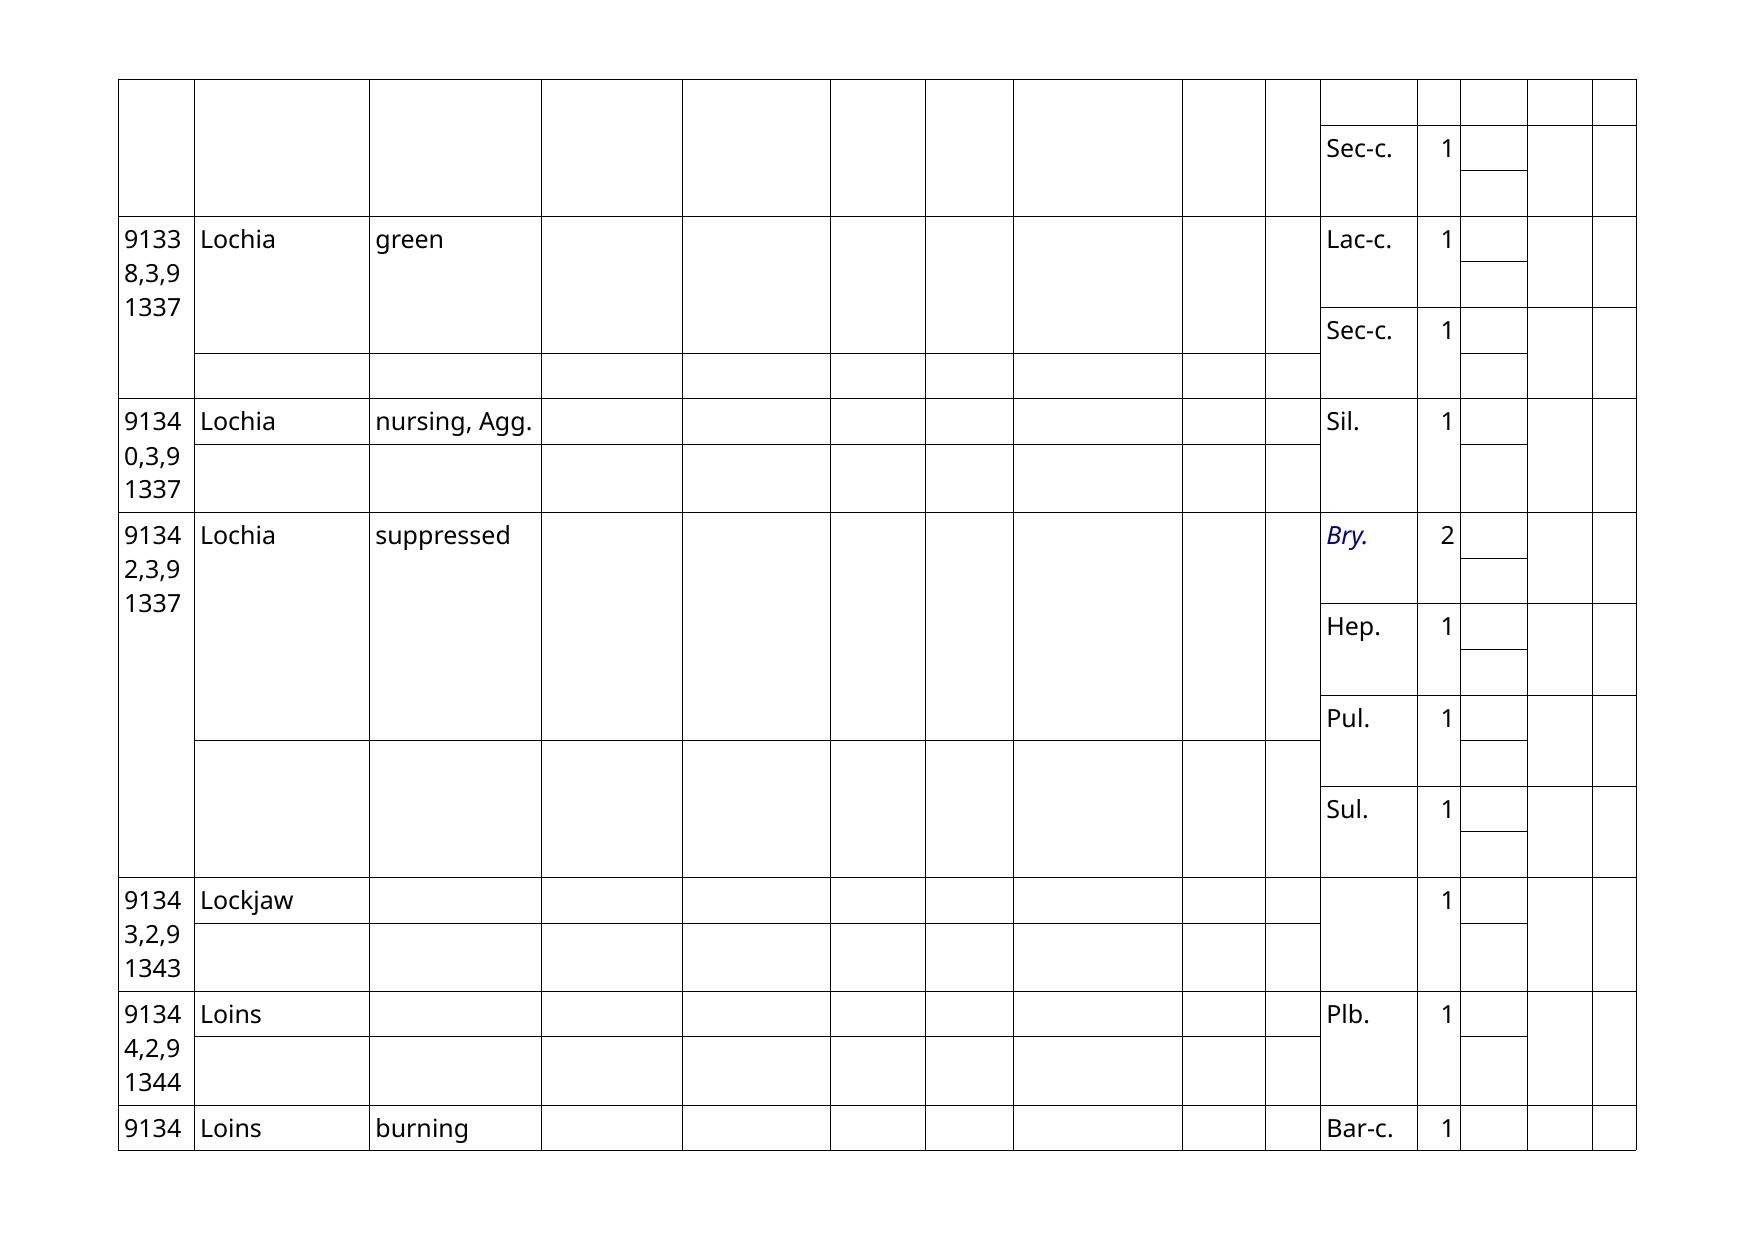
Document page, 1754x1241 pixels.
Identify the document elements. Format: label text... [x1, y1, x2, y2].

table_cell [831, 1106, 925, 1150]
table_cell [542, 354, 682, 398]
table_cell [1014, 924, 1182, 991]
table_cell [683, 217, 830, 353]
table_cell [1593, 878, 1636, 991]
table_cell [683, 878, 830, 923]
table_cell [370, 924, 541, 991]
table_cell [926, 741, 1013, 877]
table_cell [1266, 1037, 1320, 1104]
table_cell [1593, 217, 1636, 307]
table_cell [1461, 399, 1527, 444]
table_cell 91340,3,91337 [119, 399, 194, 512]
table_cell [370, 992, 541, 1036]
table_cell [1593, 513, 1636, 603]
table_cell [542, 445, 682, 512]
table_cell [926, 399, 1013, 444]
table_cell [1461, 741, 1527, 786]
table_cell [1014, 741, 1182, 877]
table_cell Lochia [195, 399, 369, 444]
table_cell [1528, 696, 1592, 786]
table_cell [195, 80, 369, 216]
table_cell [1461, 787, 1527, 831]
table_cell [926, 878, 1013, 923]
table_cell [1528, 513, 1592, 603]
table_cell [1461, 650, 1527, 694]
table_cell 1 [1418, 1106, 1460, 1150]
table_cell [1593, 80, 1636, 124]
table_cell burning [370, 1106, 541, 1150]
table_cell [119, 80, 194, 216]
table_cell [542, 992, 682, 1036]
table_cell [1528, 399, 1592, 512]
table_cell [683, 1106, 830, 1150]
table_cell [542, 399, 682, 444]
table_cell [1593, 126, 1636, 216]
table_cell [195, 741, 369, 877]
table_cell [542, 1106, 682, 1150]
table_cell [1266, 513, 1320, 740]
table_cell [1321, 878, 1417, 991]
table_cell [1266, 445, 1320, 512]
table_cell [683, 445, 830, 512]
table_cell [683, 354, 830, 398]
table_cell [683, 399, 830, 444]
table_cell Loins [195, 992, 369, 1036]
table_cell [1528, 1106, 1592, 1150]
table_cell [1014, 992, 1182, 1036]
table_cell 1 [1418, 308, 1460, 398]
table_cell [1014, 513, 1182, 740]
table_cell [1593, 1106, 1636, 1150]
table_cell [831, 878, 925, 923]
table_cell [1183, 399, 1265, 444]
table_cell [1014, 878, 1182, 923]
table_cell Sul. [1321, 787, 1417, 877]
table_cell [1461, 126, 1527, 170]
table_cell [1528, 80, 1592, 124]
table_cell [1014, 1106, 1182, 1150]
table_cell Lochia [195, 217, 369, 353]
table_cell Plb. [1321, 992, 1417, 1104]
table_cell [1461, 832, 1527, 877]
table_cell [1461, 262, 1527, 307]
table_cell 91343,2,91343 [119, 878, 194, 991]
table_cell [1183, 878, 1265, 923]
table_cell Bry. [1321, 513, 1417, 603]
table_cell [542, 80, 682, 216]
table_cell 1 [1418, 126, 1460, 216]
table_cell [195, 445, 369, 512]
table_cell [1321, 80, 1417, 124]
table_cell [683, 80, 830, 216]
table_cell [831, 1037, 925, 1104]
table_cell [542, 924, 682, 991]
table_cell [831, 80, 925, 216]
table_cell [542, 741, 682, 877]
table_cell nursing, Agg. [370, 399, 541, 444]
table_cell [1461, 696, 1527, 740]
table_cell [1014, 1037, 1182, 1104]
table_cell [1266, 80, 1320, 216]
table_cell [370, 80, 541, 216]
table_cell [542, 878, 682, 923]
table_cell [1593, 992, 1636, 1104]
table_cell [683, 513, 830, 740]
table_cell [1461, 308, 1527, 353]
table_cell [926, 1037, 1013, 1104]
table_cell [1183, 992, 1265, 1036]
table_cell [926, 1106, 1013, 1150]
table_cell Hep. [1321, 604, 1417, 694]
table_cell [1593, 399, 1636, 512]
table_cell [1183, 924, 1265, 991]
table_cell 1 [1418, 399, 1460, 512]
table_cell [1266, 217, 1320, 353]
table_cell [1528, 126, 1592, 216]
table_cell [683, 1037, 830, 1104]
table_cell [370, 445, 541, 512]
table_cell [1461, 354, 1527, 398]
table_cell [1266, 992, 1320, 1036]
table_cell [831, 217, 925, 353]
table_cell Sil. [1321, 399, 1417, 512]
table_cell [1528, 308, 1592, 398]
table_cell [926, 80, 1013, 216]
table_cell [1593, 604, 1636, 694]
table_cell 1 [1418, 696, 1460, 786]
table_cell [1528, 217, 1592, 307]
table_cell [683, 992, 830, 1036]
table_cell [1266, 741, 1320, 877]
table_cell Sec-c. [1321, 126, 1417, 216]
table_cell [1183, 1037, 1265, 1104]
table_cell [1266, 924, 1320, 991]
table_cell [1528, 787, 1592, 877]
table_cell [1528, 878, 1592, 991]
table_cell [1418, 80, 1460, 124]
table_cell [1461, 1106, 1527, 1150]
table_cell [831, 399, 925, 444]
table_cell [1461, 878, 1527, 923]
table_cell [926, 992, 1013, 1036]
table_cell [926, 354, 1013, 398]
table_cell [1461, 217, 1527, 261]
table_cell 91344,2,91344 [119, 992, 194, 1104]
table_cell Sec-c. [1321, 308, 1417, 398]
table_cell [1461, 559, 1527, 603]
table_cell [1183, 1106, 1265, 1150]
table_cell [831, 741, 925, 877]
table_cell green [370, 217, 541, 353]
table_cell [195, 354, 369, 398]
table_cell [1593, 787, 1636, 877]
table_cell Bar-c. [1321, 1106, 1417, 1150]
table_cell [1461, 992, 1527, 1036]
table_cell [831, 924, 925, 991]
table_cell [1014, 80, 1182, 216]
table_cell [1461, 1037, 1527, 1104]
table_cell [1183, 741, 1265, 877]
table_cell [1183, 80, 1265, 216]
table_cell [683, 924, 830, 991]
table_cell [1593, 696, 1636, 786]
table_cell [926, 217, 1013, 353]
table_cell Loins [195, 1106, 369, 1150]
table_cell [1183, 354, 1265, 398]
table_cell [831, 992, 925, 1036]
table_cell [1461, 171, 1527, 216]
table_cell 1 [1418, 992, 1460, 1104]
table_cell [831, 354, 925, 398]
table_cell [1266, 354, 1320, 398]
table_cell Lochia [195, 513, 369, 740]
table_cell [1183, 445, 1265, 512]
table_cell [195, 924, 369, 991]
table_cell 1 [1418, 604, 1460, 694]
table_cell [1014, 445, 1182, 512]
table_cell [1014, 217, 1182, 353]
table_cell Lac-c. [1321, 217, 1417, 307]
table_cell [1014, 399, 1182, 444]
table_cell [1183, 513, 1265, 740]
table_cell [1461, 80, 1527, 124]
table_cell [926, 924, 1013, 991]
table_cell 1 [1418, 878, 1460, 991]
table_cell [370, 878, 541, 923]
table_cell [1266, 878, 1320, 923]
table_cell [1014, 354, 1182, 398]
table_cell [1461, 604, 1527, 649]
table_cell [1461, 513, 1527, 558]
table_cell [1266, 1106, 1320, 1150]
table_cell [1183, 217, 1265, 353]
table_cell [195, 1037, 369, 1104]
table_cell 1 [1418, 217, 1460, 307]
table_cell [1593, 308, 1636, 398]
table_cell [1461, 445, 1527, 512]
table_cell [370, 741, 541, 877]
table_cell [1528, 992, 1592, 1104]
table_cell [831, 513, 925, 740]
table_cell [542, 217, 682, 353]
table_cell Pul. [1321, 696, 1417, 786]
table_cell 91338,3,91337 [119, 217, 194, 398]
table_cell [542, 513, 682, 740]
table_cell [831, 445, 925, 512]
table_cell [1528, 604, 1592, 694]
table_cell [1266, 399, 1320, 444]
table_cell [370, 1037, 541, 1104]
table_cell [926, 445, 1013, 512]
table_cell [542, 1037, 682, 1104]
table_cell [926, 513, 1013, 740]
table_cell 9134 [119, 1106, 194, 1150]
table_cell [370, 354, 541, 398]
table_cell [683, 741, 830, 877]
table_cell 2 [1418, 513, 1460, 603]
table_cell Lockjaw [195, 878, 369, 923]
table_cell suppressed [370, 513, 541, 740]
table_cell 1 [1418, 787, 1460, 877]
table_cell [1461, 924, 1527, 991]
table_cell 91342,3,91337 [119, 513, 194, 877]
